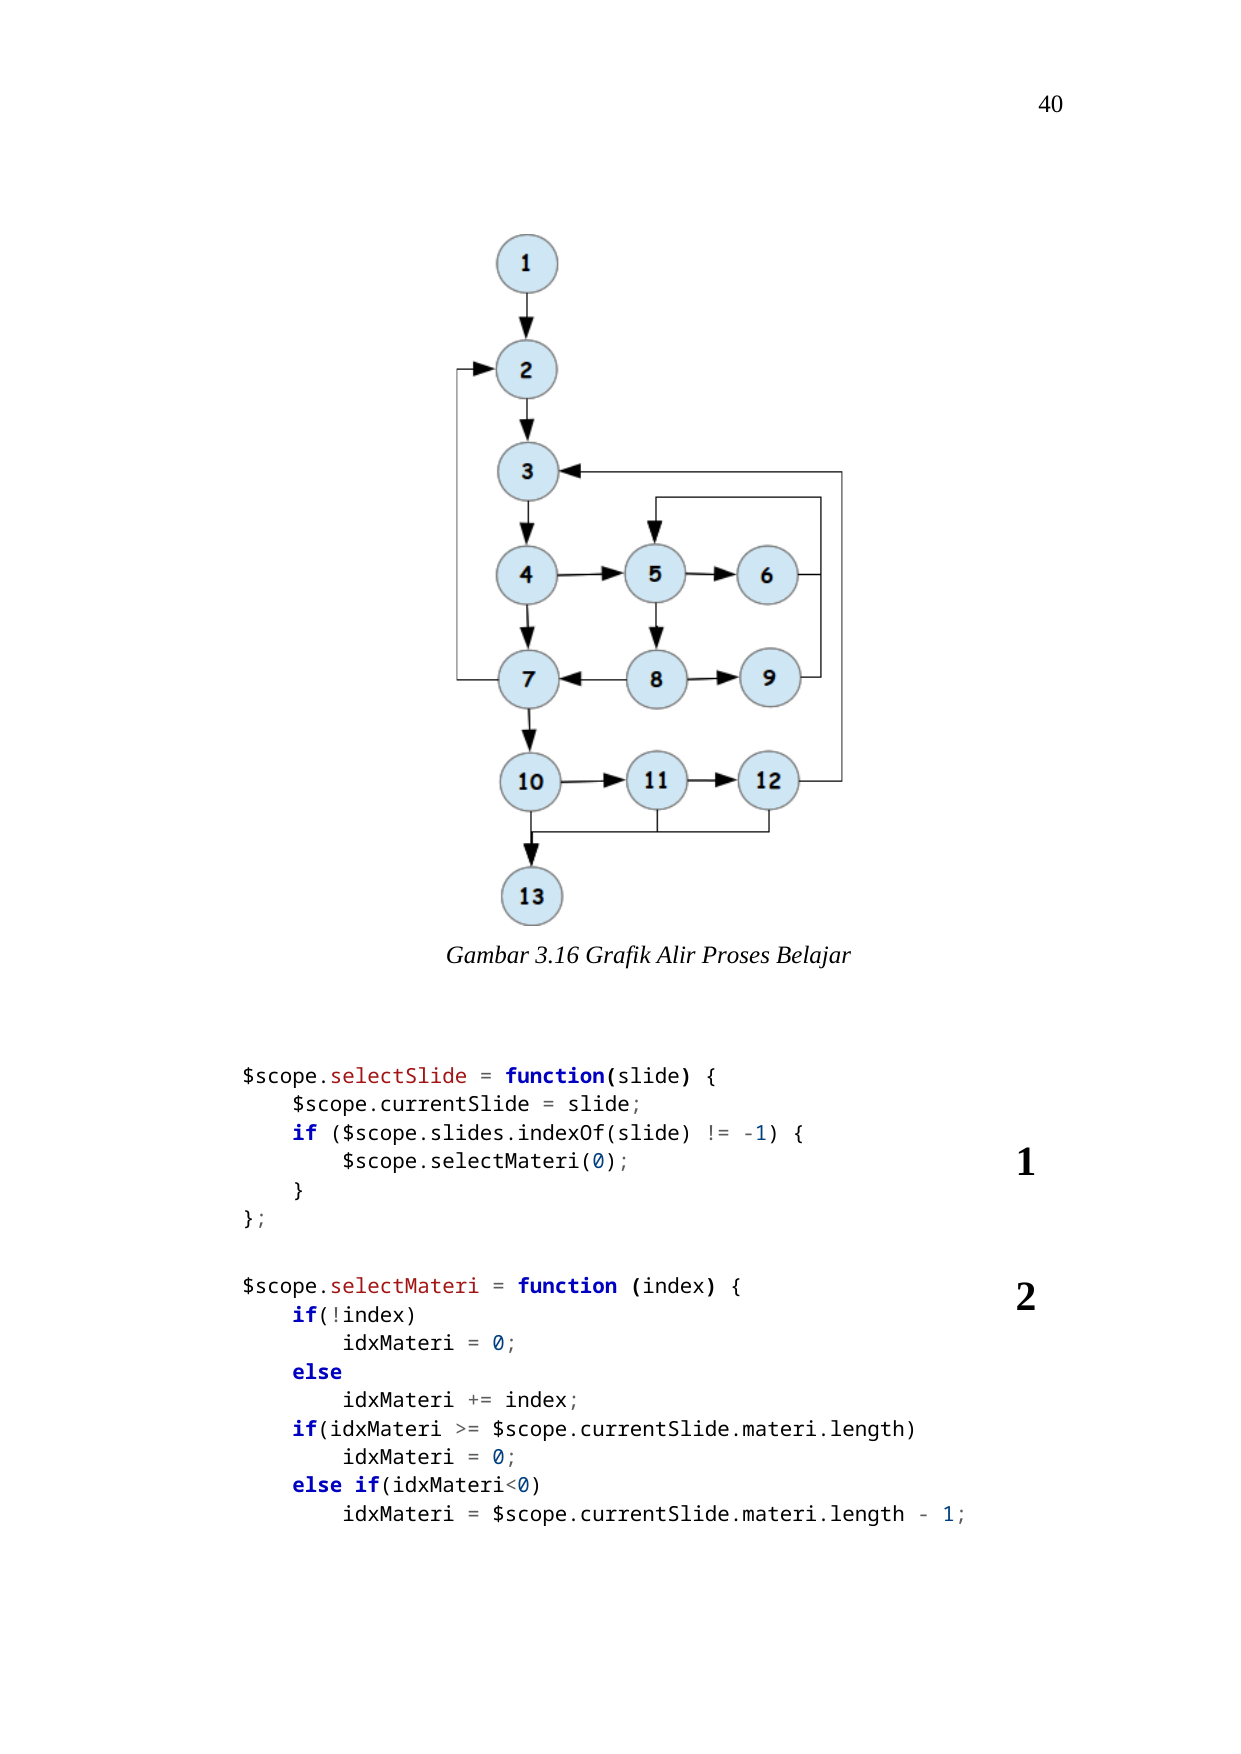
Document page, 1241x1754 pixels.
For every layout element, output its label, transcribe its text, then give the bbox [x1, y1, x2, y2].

table_header 1 [989, 1055, 1063, 1266]
text Gambar 3.16 Grafik Alir Proses Belajar [343, 926, 956, 969]
picture [456, 234, 843, 926]
table_cell 2 [989, 1266, 1063, 1562]
table_header $scope.selectSlide = function(slide) { $scope.currentSlide = slide; if ($scope.slides.indexOf(slide) != -1) { $scope.selectMateri(0); } }; [236, 1055, 989, 1266]
table_cell $scope.selectMateri = function (index) { if(!index) idxMateri = 0; else idxMateri += index; if(idxMateri >= $scope.currentSlide.materi.length) idxMateri = 0; else if(idxMateri<0) idxMateri = $scope.currentSlide.materi.length - 1; [236, 1266, 989, 1562]
